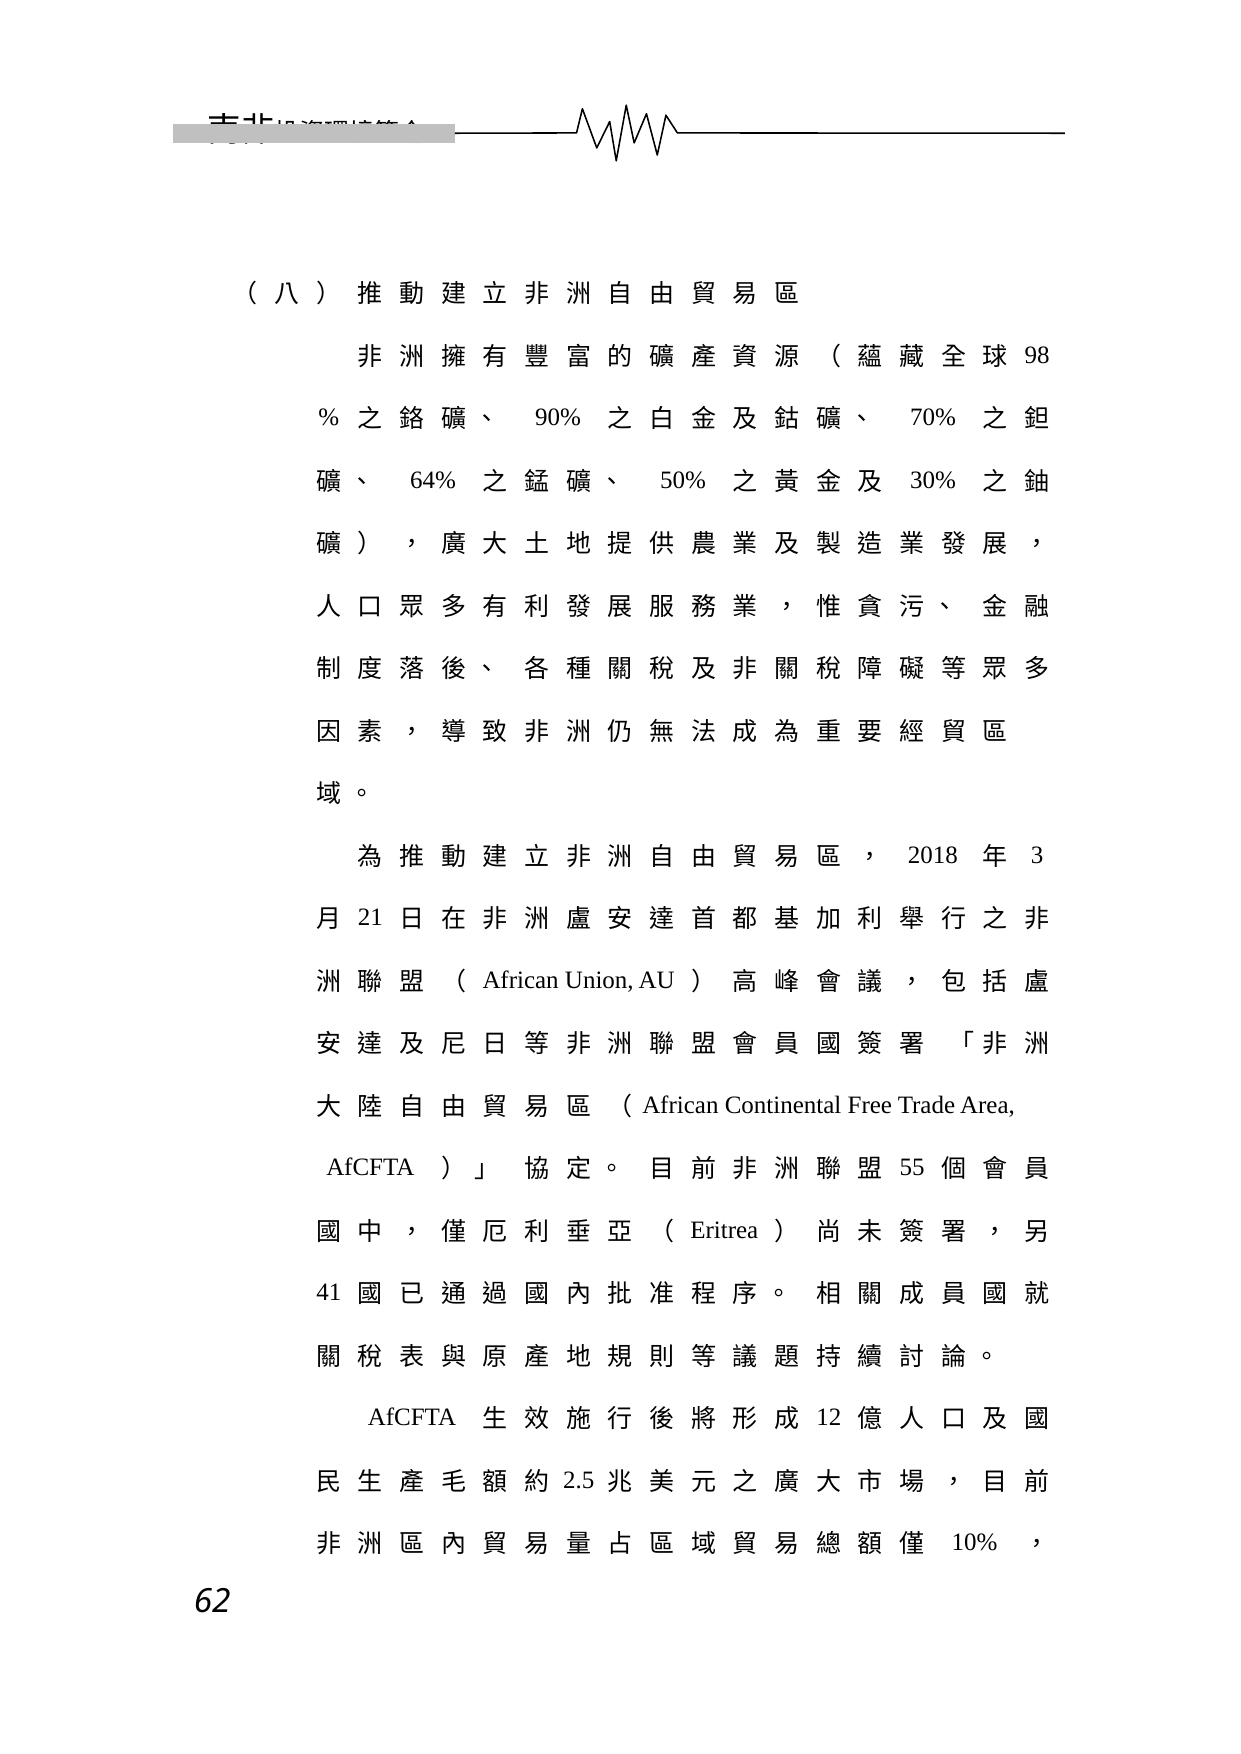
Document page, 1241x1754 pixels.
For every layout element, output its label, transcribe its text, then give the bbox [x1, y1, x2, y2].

text 為推動建立非洲自由貿易區，2018年3月21日在非洲盧安達首都基加利舉行之非洲聯盟（African Union, AU）高峰會議，包括盧安達及尼日等非洲聯盟會員國簽署「非洲大陸自由貿易區（African Continental Free Trade Area, AfCFTA）」協定。目前非洲聯盟55個會員國中，僅厄利垂亞（Eritrea）尚未簽署，另41國已通過國內批准程序。相關成員國就關稅表與原產地規則等議題持續討論。 [281, 813, 1058, 1375]
text 非洲擁有豐富的礦產資源（蘊藏全球98%之鉻礦、90%之白金及鈷礦、70%之鉭礦、64%之錳礦、50%之黃金及30%之鈾礦），廣大土地提供農業及製造業發展，人口眾多有利發展服務業，惟貪污、金融制度落後、各種關稅及非關稅障礙等眾多因素，導致非洲仍無法成為重要經貿區域。 [281, 313, 1058, 813]
text AfCFTA生效施行後將形成12億人口及國民生產毛額約2.5兆美元之廣大市場，目前非洲區內貿易量占區域貿易總額僅10%， [281, 1375, 1058, 1563]
text （八）推動建立非洲自由貿易區 [207, 250, 1058, 313]
